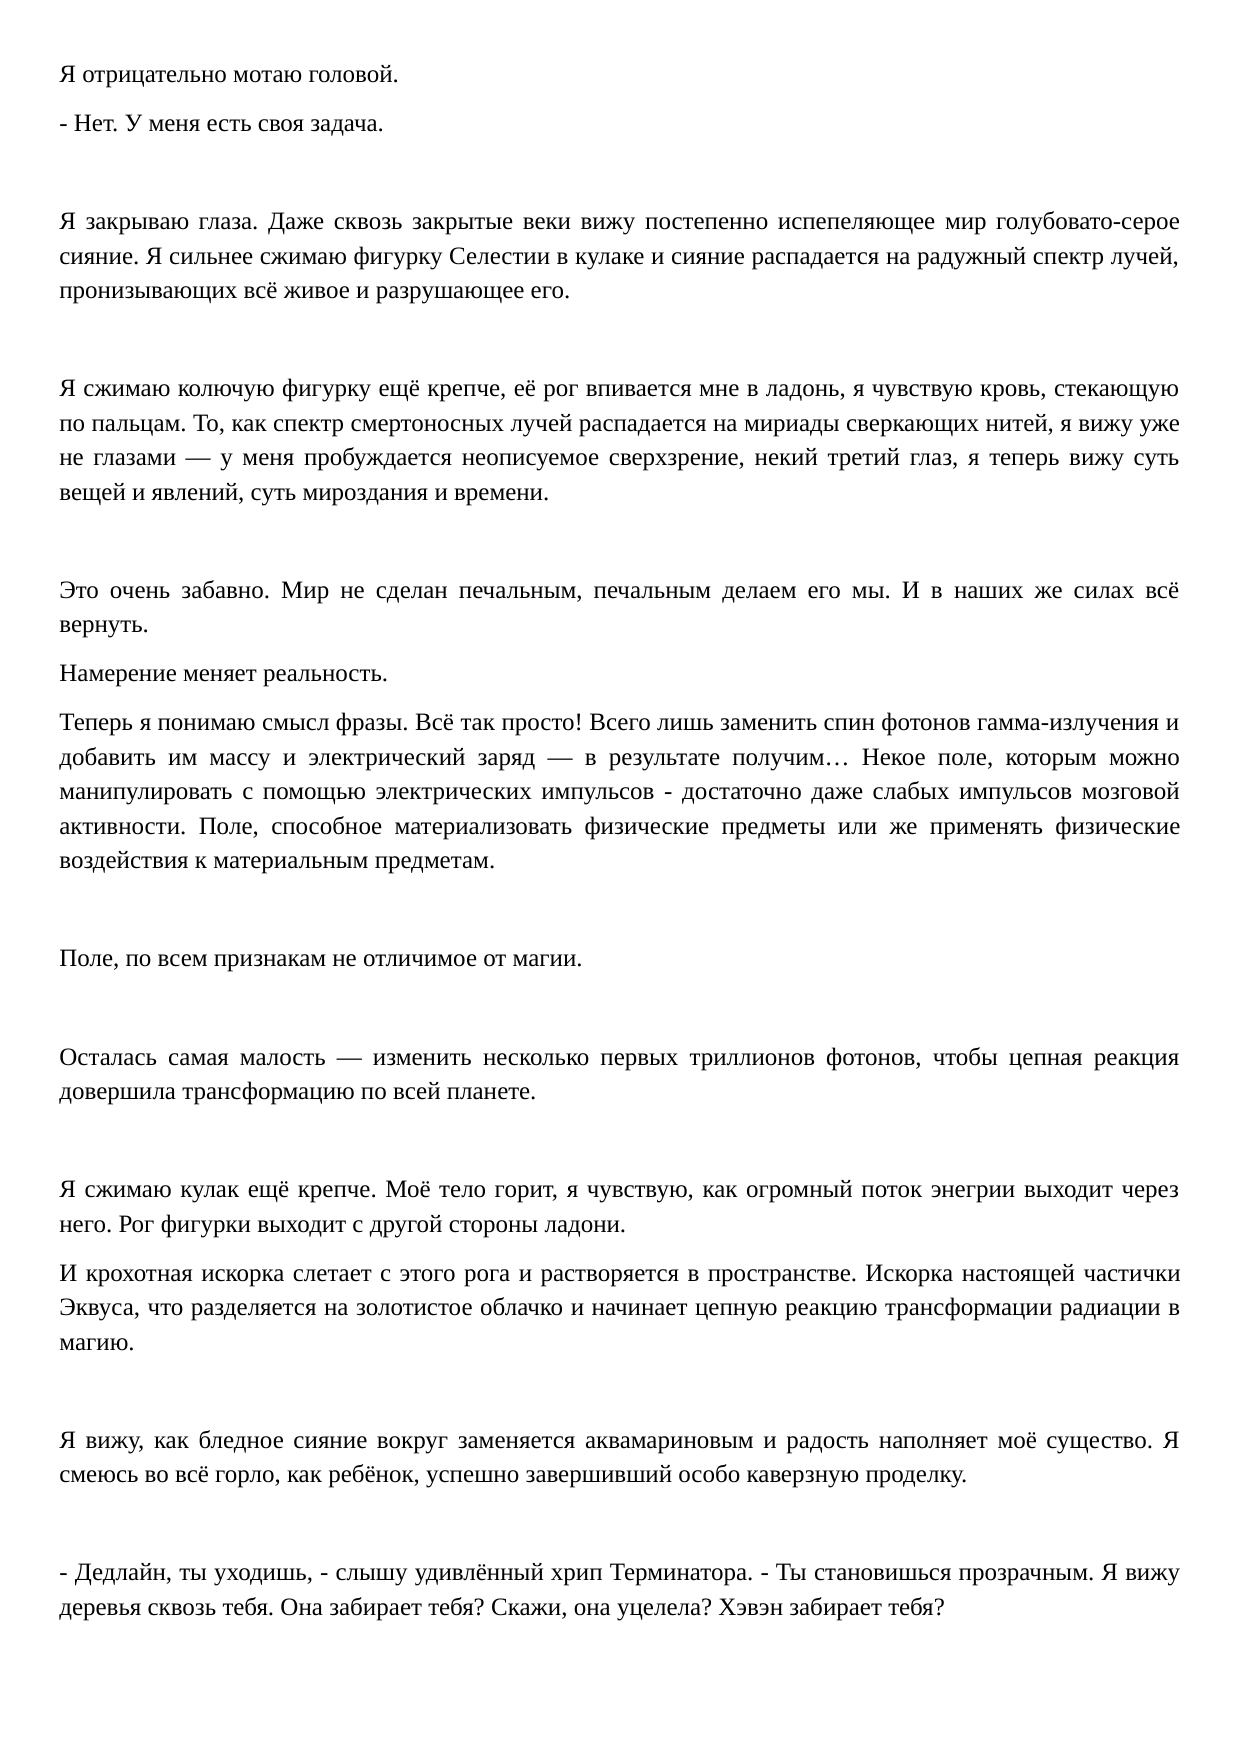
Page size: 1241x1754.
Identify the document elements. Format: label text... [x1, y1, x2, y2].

text Намерение меняет реальность. [59, 658, 1181, 687]
text Осталась самая малость — изменить несколько первых триллионов фотонов, чтобы цепная реакция довершила трансформацию по всей планете. [59, 1042, 1181, 1105]
text Я отрицательно мотаю головой. [59, 59, 1181, 88]
text Это очень забавно. Мир не сделан печальным, печальным делаем его мы. И в наших же силах всё вернуть. [59, 575, 1181, 638]
text Я закрываю глаза. Даже сквозь закрытые веки вижу постепенно испепеляющее мир голубовато-серое сияние. Я сильнее сжимаю фигурку Селестии в кулаке и сияние распадается на радужный спектр лучей, пронизывающих всё живое и разрушающее его. [59, 206, 1181, 304]
text И крохотная искорка слетает с этого рога и растворяется в пространстве. Искорка настоящей частички Эквуса, что разделяется на золотистое облачко и начинает цепную реакцию трансформации радиации в магию. [59, 1258, 1181, 1356]
text - Нет. У меня есть своя задача. [59, 108, 1181, 137]
text Я вижу, как бледное сияние вокруг заменяется аквамариновым и радость наполняет моё существо. Я смеюсь во всё горло, как ребёнок, успешно завершивший особо каверзную проделку. [59, 1425, 1181, 1488]
text Я сжимаю колючую фигурку ещё крепче, её рог впивается мне в ладонь, я чувствую кровь, стекающую по пальцам. То, как спектр смертоносных лучей распадается на мириады сверкающих нитей, я вижу уже не глазами — у меня пробуждается неописуемое сверхзрение, некий третий глаз, я теперь вижу суть вещей и явлений, суть мироздания и времени. [59, 373, 1181, 506]
text Я сжимаю кулак ещё крепче. Моё тело горит, я чувствую, как огромный поток энегрии выходит через него. Рог фигурки выходит с другой стороны ладони. [59, 1174, 1181, 1237]
text - Дедлайн, ты уходишь, - слышу удивлённый хрип Терминатора. - Ты становишься прозрачным. Я вижу деревья сквозь тебя. Она забирает тебя? Скажи, она уцелела? Хэвэн забирает тебя? [59, 1557, 1181, 1621]
text Теперь я понимаю смысл фразы. Всё так просто! Всего лишь заменить спин фотонов гамма-излучения и добавить им массу и электрический заряд — в результате получим… Некое поле, которым можно манипулировать с помощью электрических импульсов - достаточно даже слабых импульсов мозговой активности. Поле, способное материализовать физические предметы или же применять физические воздействия к материальным предметам. [59, 707, 1181, 874]
text Поле, по всем признакам не отличимое от магии. [59, 943, 1181, 972]
